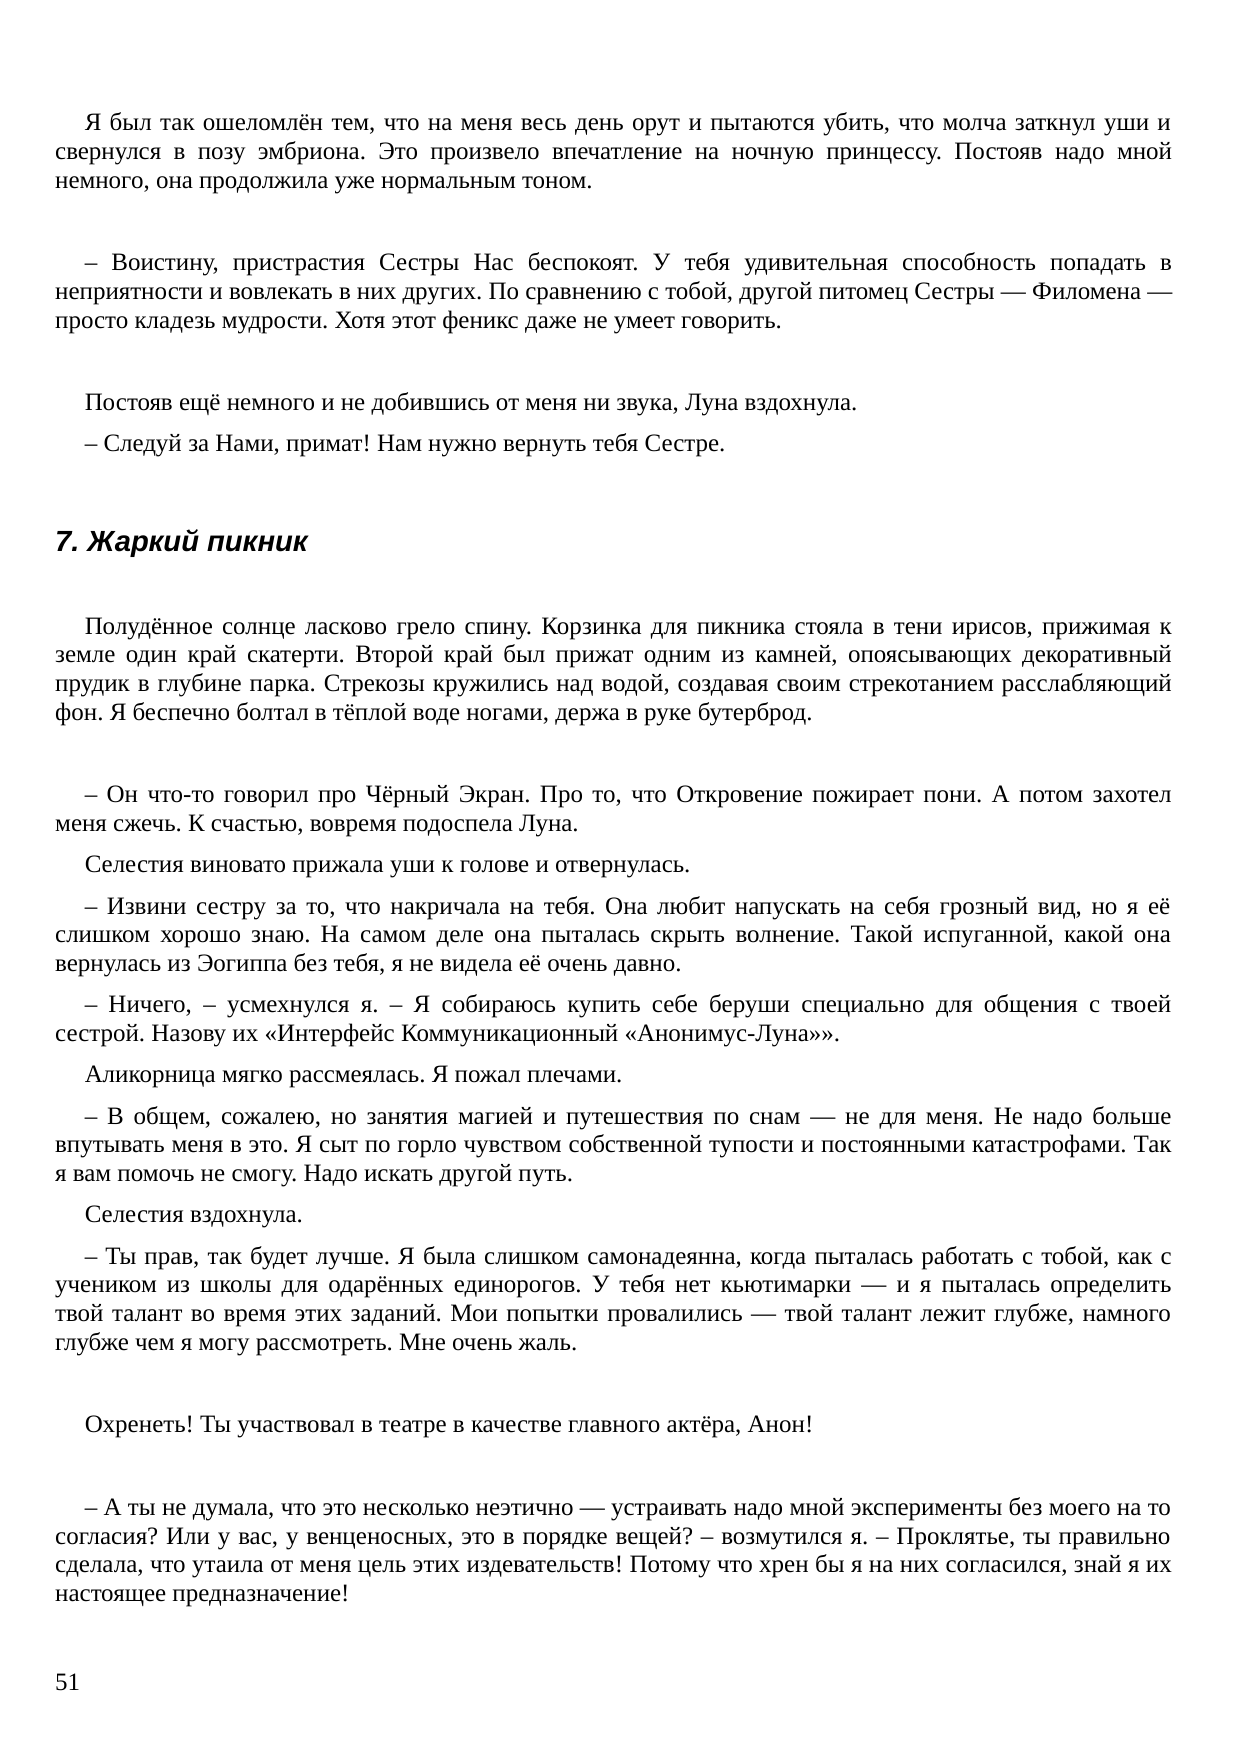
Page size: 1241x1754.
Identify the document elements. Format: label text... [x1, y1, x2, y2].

subtitle 7. Жаркий пикник [55, 523, 1173, 557]
text – Следуй за Нами, примат! Нам нужно вернуть тебя Сестре. [55, 428, 1173, 457]
text – Ты прав, так будет лучше. Я была слишком самонадеянна, когда пыталась работать с тобой, как с учеником из школы для одарённых единорогов. У тебя нет кьютимарки — и я пыталась определить твой талант во время этих заданий. Мои попытки провалились — твой талант лежит глубже, намного глубже чем я могу рассмотреть. Мне очень жаль. [55, 1241, 1173, 1356]
text – Воистину, пристрастия Сестры Нас беспокоят. У тебя удивительная способность попадать в неприятности и вовлекать в них других. По сравнению с тобой, другой питомец Сестры — Филомена — просто кладезь мудрости. Хотя этот феникс даже не умеет говорить. [55, 247, 1173, 333]
text Полудённое солнце ласково грело спину. Корзинка для пикника стояла в тени ирисов, прижимая к земле один край скатерти. Второй край был прижат одним из камней, опоясывающих декоративный прудик в глубине парка. Стрекозы кружились над водой, создавая своим стрекотанием расслабляющий фон. Я беспечно болтал в тёплой воде ногами, держа в руке бутерброд. [55, 611, 1173, 726]
text Охренеть! Ты участвовал в театре в качестве главного актёра, Анон! [55, 1409, 1173, 1438]
text – Он что-то говорил про Чёрный Экран. Про то, что Откровение пожирает пони. А потом захотел меня сжечь. К счастью, вовремя подоспела Луна. [55, 779, 1173, 837]
text – В общем, сожалею, но занятия магией и путешествия по снам — не для меня. Не надо больше впутывать меня в это. Я сыт по горло чувством собственной тупости и постоянными катастрофами. Так я вам помочь не смогу. Надо искать другой путь. [55, 1101, 1173, 1187]
text – Извини сестру за то, что накричала на тебя. Она любит напускать на себя грозный вид, но я её слишком хорошо знаю. На самом деле она пыталась скрыть волнение. Такой испуганной, какой она вернулась из Эогиппа без тебя, я не видела её очень давно. [55, 891, 1173, 977]
text Селестия вздохнула. [55, 1199, 1173, 1228]
text – А ты не думала, что это несколько неэтично — устраивать надо мной эксперименты без моего на то согласия? Или у вас, у венценосных, это в порядке вещей? – возмутился я. – Проклятье, ты правильно сделала, что утаила от меня цель этих издевательств! Потому что хрен бы я на них согласился, знай я их настоящее предназначение! [55, 1492, 1173, 1607]
text Аликорница мягко рассмеялась. Я пожал плечами. [55, 1059, 1173, 1088]
text Постояв ещё немного и не добившись от меня ни звука, Луна вздохнула. [55, 387, 1173, 416]
text Селестия виновато прижала уши к голове и отвернулась. [55, 849, 1173, 878]
text Я был так ошеломлён тем, что на меня весь день орут и пытаются убить, что молча заткнул уши и свернулся в позу эмбриона. Это произвело впечатление на ночную принцессу. Постояв надо мной немного, она продолжила уже нормальным тоном. [55, 107, 1173, 193]
text – Ничего, – усмехнулся я. – Я собираюсь купить себе беруши специально для общения с твоей сестрой. Назову их «Интерфейс Коммуникационный «Анонимус-Луна»». [55, 989, 1173, 1047]
